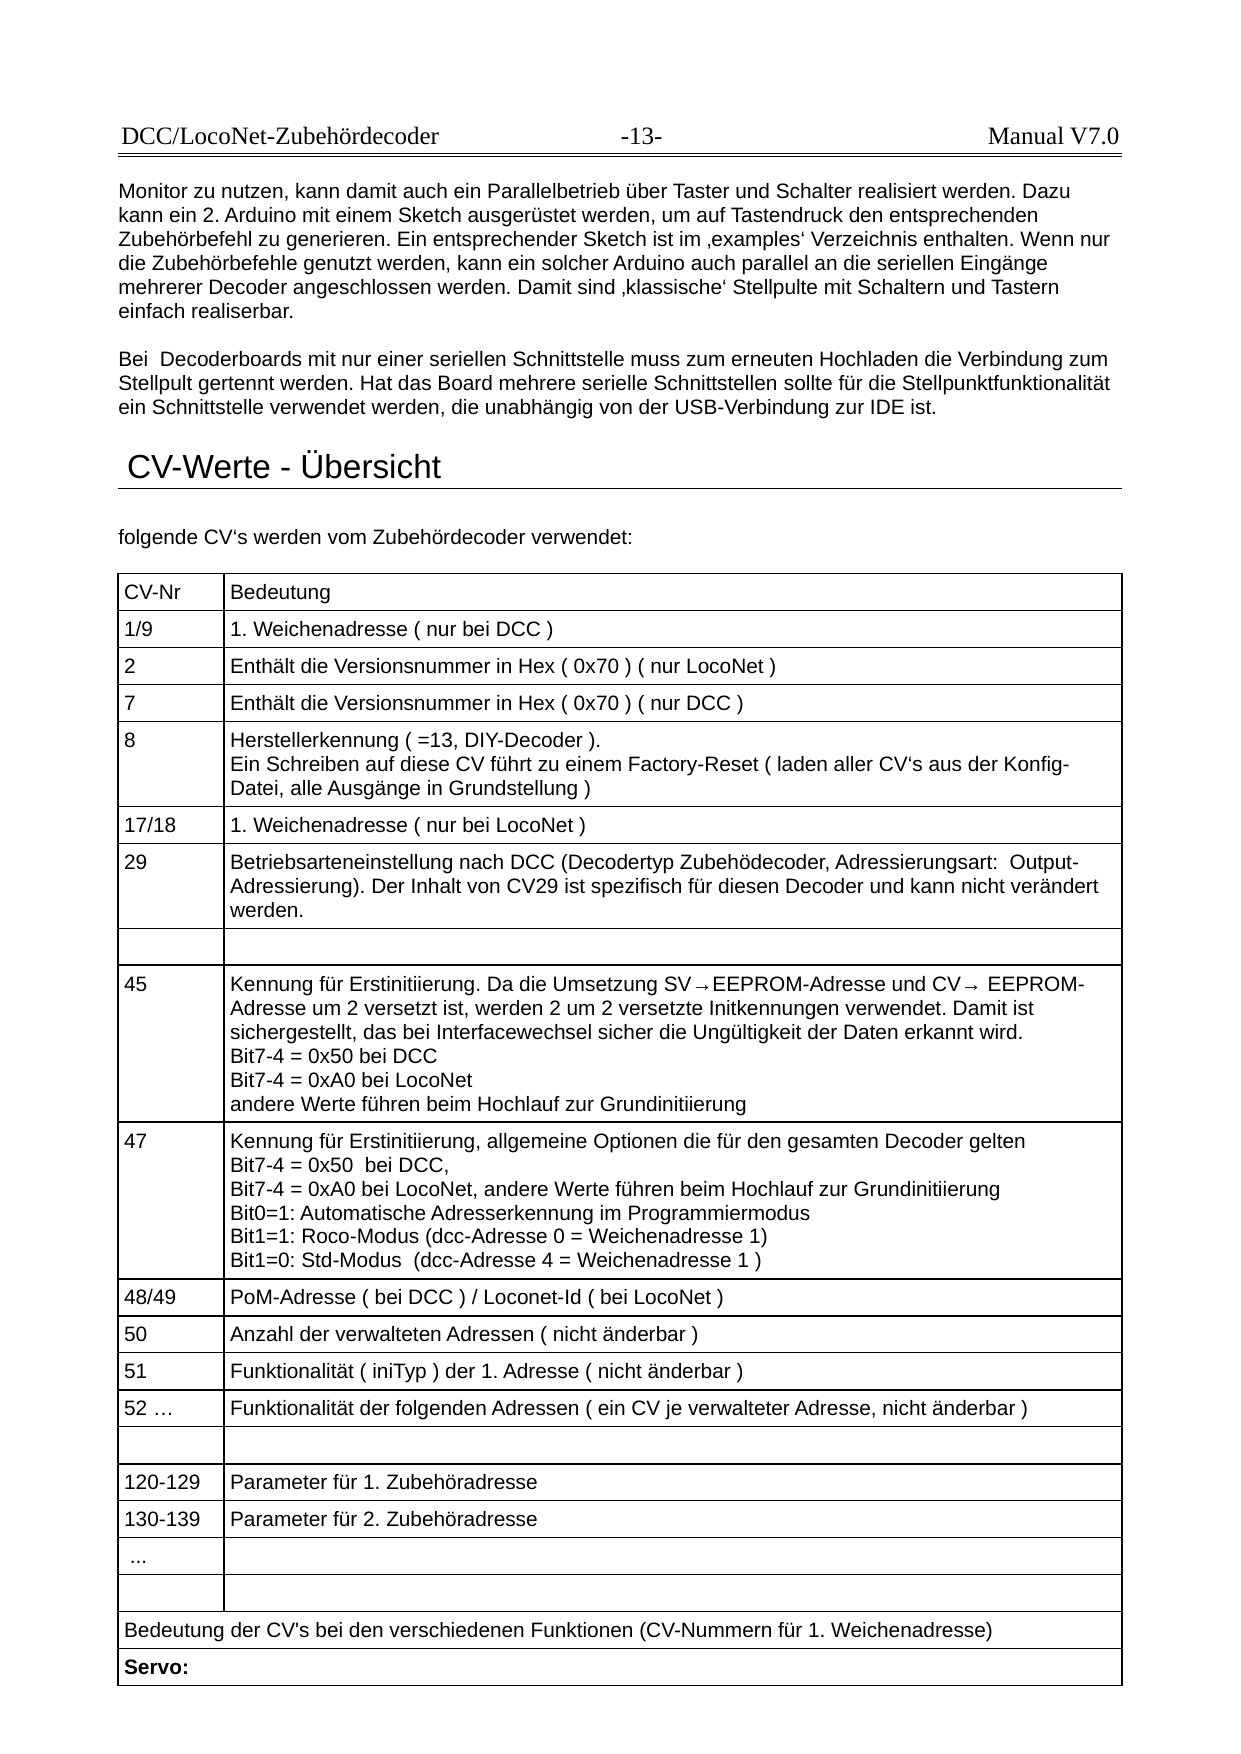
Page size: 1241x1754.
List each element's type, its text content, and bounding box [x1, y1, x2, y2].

table_header CV-Nr [119, 574, 223, 610]
table_cell 29 [119, 844, 223, 927]
table_cell Enthält die Versionsnummer in Hex ( 0x70 ) ( nur LocoNet ) [225, 648, 1121, 684]
table_header Bedeutung [225, 574, 1121, 610]
table_cell 2 [119, 648, 223, 684]
table_cell ... [119, 1538, 223, 1574]
table_cell 1. Weichenadresse ( nur bei LocoNet ) [225, 807, 1121, 842]
table_cell [119, 929, 223, 964]
table_cell 51 [119, 1353, 223, 1389]
table_cell PoM-Adresse ( bei DCC ) / Loconet-Id ( bei LocoNet ) [225, 1280, 1121, 1315]
table_cell [225, 1575, 1121, 1611]
table_cell 17/18 [119, 807, 223, 842]
table_cell Funktionalität der folgenden Adressen ( ein CV je verwalteter Adresse, nicht änderbar ) [225, 1391, 1121, 1426]
table_cell 7 [119, 685, 223, 721]
table_cell [119, 1575, 223, 1611]
table_cell 47 [119, 1123, 223, 1278]
table_cell 45 [119, 966, 223, 1121]
table_cell Herstellerkennung ( =13, DIY-Decoder ). Ein Schreiben auf diese CV führt zu einem Factory-Reset ( laden aller CV‘s aus der Konfig-Datei, alle Ausgänge in Grundstellung ) [225, 722, 1121, 806]
table_cell 50 [119, 1317, 223, 1352]
table_cell 120-129 [119, 1465, 223, 1500]
table_cell Servo: [119, 1649, 1121, 1685]
table_cell Funktionalität ( iniTyp ) der 1. Adresse ( nicht änderbar ) [225, 1353, 1121, 1389]
table_cell [119, 1427, 223, 1463]
table_cell [225, 1427, 1121, 1463]
table_cell Parameter für 2. Zubehöradresse [225, 1501, 1121, 1537]
table_cell Anzahl der verwalteten Adressen ( nicht änderbar ) [225, 1317, 1121, 1352]
table_cell Kennung für Erstinitiierung, allgemeine Optionen die für den gesamten Decoder gelten Bit7-4 = 0x50 bei DCC, Bit7-4 = 0xA0 bei LocoNet, andere Werte führen beim Hochlauf zur Grundinitiierung Bit0=1: Automatische Adresserkennung im Programmiermodus Bit1=1: Roco-Modus (dcc-Adresse 0 = Weichenadresse 1) Bit1=0: Std-Modus (dcc-Adresse 4 = Weichenadresse 1 ) [225, 1123, 1121, 1278]
table_cell Bedeutung der CV's bei den verschiedenen Funktionen (CV-Nummern für 1. Weichenadresse) [119, 1612, 1121, 1648]
table_cell 52 … [119, 1391, 223, 1426]
table_cell 8 [119, 722, 223, 806]
text Monitor zu nutzen, kann damit auch ein Parallelbetrieb über Taster und Schalter realisiert werden. Dazu kann ein 2. Arduino mit einem Sketch ausgerüstet werden, um auf Tastendruck den entsprechenden Zubehörbefehl zu generieren. Ein entsprechender Sketch ist im ‚examples‘ Verzeichnis enthalten. Wenn nur die Zubehörbefehle genutzt werden, kann ein solcher Arduino auch parallel an die seriellen Eingänge mehrerer Decoder angeschlossen werden. Damit sind ‚klassische‘ Stellpulte mit Schaltern und Tastern einfach realiserbar. [118, 179, 1122, 323]
table_cell Parameter für 1. Zubehöradresse [225, 1465, 1121, 1500]
table_cell 48/49 [119, 1280, 223, 1315]
text folgende CV‘s werden vom Zubehördecoder verwendet: [118, 525, 1122, 549]
table_cell [225, 929, 1121, 964]
subtitle CV-Werte - Übersicht [118, 444, 1122, 488]
table_cell Kennung für Erstinitiierung. Da die Umsetzung SV→EEPROM-Adresse und CV→ EEPROM-Adresse um 2 versetzt ist, werden 2 um 2 versetzte Initkennungen verwendet. Damit ist sichergestellt, das bei Interfacewechsel sicher die Ungültigkeit der Daten erkannt wird. Bit7-4 = 0x50 bei DCC Bit7-4 = 0xA0 bei LocoNet andere Werte führen beim Hochlauf zur Grundinitiierung [225, 966, 1121, 1121]
table_cell [225, 1538, 1121, 1574]
table_cell 1/9 [119, 611, 223, 647]
text Bei Decoderboards mit nur einer seriellen Schnittstelle muss zum erneuten Hochladen die Verbindung zum Stellpult gertennt werden. Hat das Board mehrere serielle Schnittstellen sollte für die Stellpunktfunktionalität ein Schnittstelle verwendet werden, die unabhängig von der USB-Verbindung zur IDE ist. [118, 347, 1122, 419]
table_cell 1. Weichenadresse ( nur bei DCC ) [225, 611, 1121, 647]
table_cell Betriebsarteneinstellung nach DCC (Decodertyp Zubehödecoder, Adressierungsart: Output-Adressierung). Der Inhalt von CV29 ist spezifisch für diesen Decoder und kann nicht verändert werden. [225, 844, 1121, 927]
table_cell 130-139 [119, 1501, 223, 1537]
table_cell Enthält die Versionsnummer in Hex ( 0x70 ) ( nur DCC ) [225, 685, 1121, 721]
